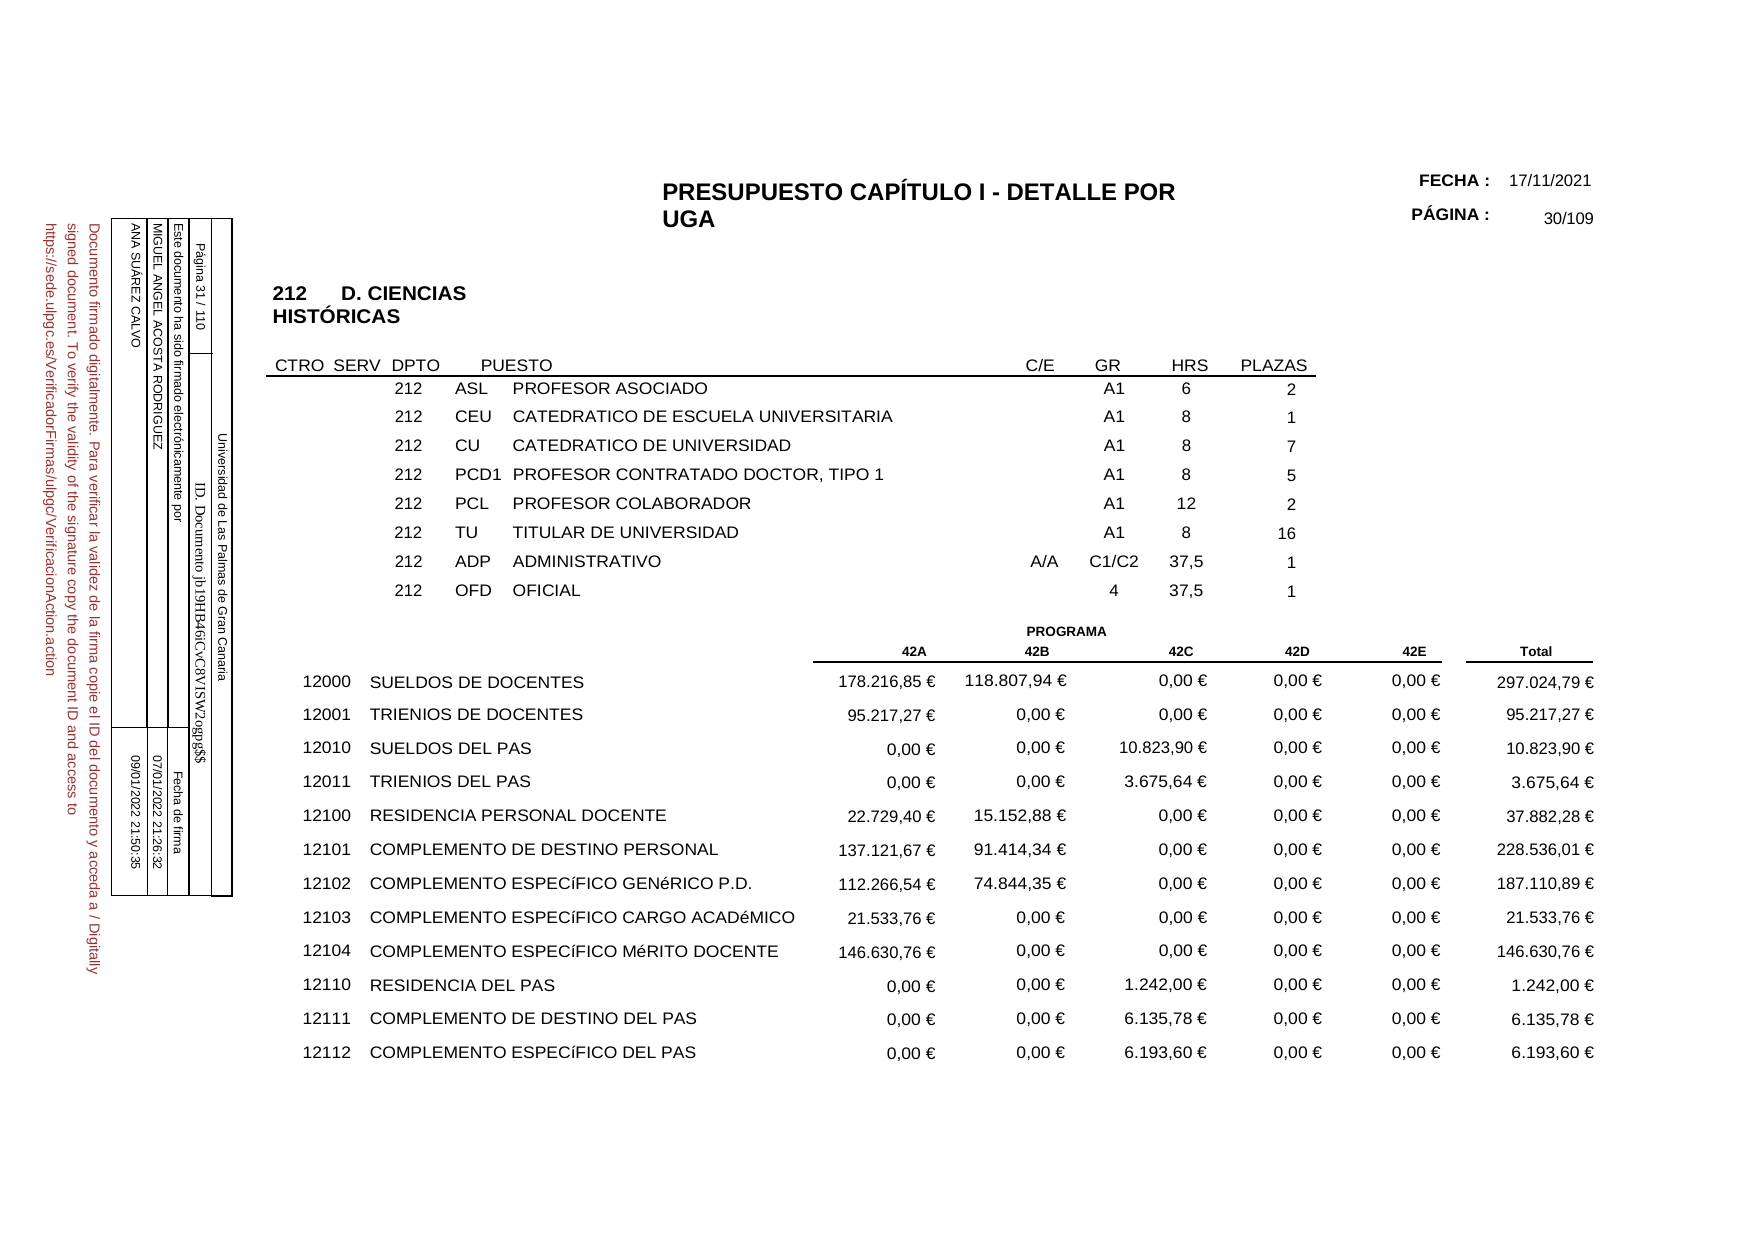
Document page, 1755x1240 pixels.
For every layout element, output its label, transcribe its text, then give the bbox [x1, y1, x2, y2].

table_cell 12103 [297, 901, 359, 935]
table_cell 0,00 € [813, 765, 950, 799]
table_cell 12 [1154, 490, 1239, 518]
table_cell 12000 [297, 661, 359, 698]
table_cell 212 [266, 519, 438, 547]
table_cell [956, 519, 1073, 547]
table_header [956, 377, 1073, 402]
table_cell 22.729,40 € [813, 799, 950, 833]
table_cell 0,00 € [1241, 765, 1357, 799]
table_cell 37,5 [1154, 576, 1239, 606]
table_cell 0,00 € [1357, 663, 1442, 698]
table_cell [956, 461, 1073, 489]
table_cell 212 [266, 548, 438, 576]
table_cell 112.266,54 € [813, 867, 950, 901]
table_cell TITULAR DE UNIVERSIDAD [506, 519, 956, 547]
table_cell 12001 [297, 698, 359, 732]
table_cell 0,00 € [1241, 935, 1357, 968]
table_cell 212 [266, 403, 438, 431]
table_cell COMPLEMENTO ESPECíFICO CARGO ACADéMICO [360, 901, 813, 935]
table_cell 212 [266, 490, 438, 518]
table_cell [1442, 698, 1466, 732]
table_cell CATEDRATICO DE UNIVERSIDAD [506, 431, 956, 461]
table_cell PCL [438, 490, 506, 518]
table_cell 0,00 € [1113, 867, 1241, 901]
table_cell Total [1466, 642, 1592, 661]
table_cell 0,00 € [1241, 799, 1357, 833]
table_cell 0,00 € [1357, 698, 1442, 732]
table_cell 95.217,27 € [813, 698, 950, 732]
table_cell PCD1 [438, 461, 506, 489]
table_cell 07/01/2022 21:26:32 [148, 728, 167, 895]
table_cell 0,00 € [950, 935, 1112, 968]
table_cell 12100 [297, 799, 359, 833]
table_cell 0,00 € [1241, 732, 1357, 765]
table_cell 42A [813, 642, 950, 661]
table_cell 178.216,85 € [813, 663, 950, 698]
table_cell 0,00 € [950, 732, 1112, 765]
table_cell [956, 490, 1073, 518]
table_cell 0,00 € [1241, 833, 1357, 867]
table_cell OFICIAL [506, 576, 956, 606]
table_header [813, 619, 950, 642]
table_cell 8 [1154, 403, 1239, 431]
table_cell [1442, 1036, 1466, 1068]
table_cell 42C [1113, 642, 1241, 661]
table_cell 3.675,64 € [1466, 765, 1592, 799]
table_cell 21.533,76 € [813, 901, 950, 935]
table_cell ID. Documento jb19HB46iCvC8VISW2ogpg$$ [190, 354, 211, 895]
table_cell 10.823,90 € [1113, 732, 1241, 765]
table_header PROGRAMA [950, 619, 1112, 642]
table_cell 0,00 € [1113, 799, 1241, 833]
table_cell 0,00 € [1113, 901, 1241, 935]
table_cell 137.121,67 € [813, 833, 950, 867]
table_cell 37,5 [1154, 548, 1239, 576]
table_cell 2 [1239, 490, 1316, 518]
table_cell [1442, 935, 1466, 968]
table_cell [1442, 1002, 1466, 1036]
table_cell 228.536,01 € [1466, 833, 1592, 867]
table_cell [1442, 833, 1466, 867]
table_header PROFESOR ASOCIADO [506, 377, 956, 402]
table_cell [1442, 661, 1466, 698]
table_cell 0,00 € [1241, 663, 1357, 698]
table_cell COMPLEMENTO ESPECíFICO DEL PAS [360, 1036, 813, 1068]
table_cell 1 [1239, 576, 1316, 606]
table_cell COMPLEMENTO ESPECíFICO GENéRICO P.D. [360, 867, 813, 901]
table_cell [1442, 765, 1466, 799]
table_cell 146.630,76 € [813, 935, 950, 968]
table_cell 0,00 € [1113, 833, 1241, 867]
table_cell CATEDRATICO DE ESCUELA UNIVERSITARIA [506, 403, 956, 431]
table_cell 1.242,00 € [1466, 969, 1592, 1002]
text PRESUPUESTO CAPÍTULO I - DETALLE POR UGA [662, 178, 1234, 233]
table_cell 10.823,90 € [1466, 732, 1592, 765]
table_cell CEU [438, 403, 506, 431]
table_header 6 [1154, 377, 1239, 402]
table_cell 0,00 € [1357, 833, 1442, 867]
table_cell 212 [266, 431, 438, 461]
table_cell 0,00 € [1241, 698, 1357, 732]
table_cell 212 [266, 461, 438, 489]
table_cell 1 [1239, 548, 1316, 576]
table_cell [956, 431, 1073, 461]
table_cell 42D [1241, 642, 1357, 661]
table_cell 118.807,94 € [950, 663, 1112, 698]
table_cell 0,00 € [1357, 867, 1442, 901]
table_cell 6.193,60 € [1113, 1036, 1241, 1068]
table_cell 42E [1357, 642, 1442, 661]
table_cell 7 [1239, 431, 1316, 461]
table_header A1 [1074, 377, 1153, 402]
table_cell 0,00 € [950, 1002, 1112, 1036]
table_cell 95.217,27 € [1466, 698, 1592, 732]
table_cell 12010 [297, 732, 359, 765]
table_cell 212 [266, 576, 438, 606]
table_cell 0,00 € [813, 1036, 950, 1068]
table_cell [1442, 799, 1466, 833]
table_header ANA SUÁREZ CALVO [112, 219, 146, 727]
table_cell 6.135,78 € [1466, 1002, 1592, 1036]
table_cell 0,00 € [1241, 1002, 1357, 1036]
table_cell 6.135,78 € [1113, 1002, 1241, 1036]
table_header Este documento ha sido firmado electrónicamente por [169, 219, 188, 727]
table_cell 0,00 € [1113, 935, 1241, 968]
table_cell 0,00 € [1241, 969, 1357, 1002]
table_cell RESIDENCIA DEL PAS [360, 969, 813, 1002]
subtitle [111, 218, 234, 901]
table_cell A/A [956, 548, 1073, 576]
table_cell ADP [438, 548, 506, 576]
table_cell 8 [1154, 461, 1239, 489]
table_cell 0,00 € [950, 969, 1112, 1002]
text Documento firmado digitalmente. Para verificar la validez de la firma copie el ID del documento y acceda a / Digitally signed document. To verify the validity of the signature copy the document ID and access to https://sede.ulpgc.es/VerificadorFirmas/ulpgc/VerificacionAction.action [43, 223, 103, 976]
table_header [1113, 619, 1592, 642]
table_cell 0,00 € [950, 901, 1112, 935]
table_header Página 31 / 110 [190, 219, 211, 353]
table_cell 8 [1154, 431, 1239, 461]
table_cell OFD [438, 576, 506, 606]
table_cell 1 [1239, 403, 1316, 431]
table_header 2 [1239, 377, 1316, 402]
table_cell PROFESOR COLABORADOR [506, 490, 956, 518]
text CTRO SERV DPTO PUESTO C/E GR HRS PLAZAS [275, 356, 1604, 375]
subtitle 212 D. CIENCIAS HISTÓRICAS [272, 282, 596, 328]
table_cell 0,00 € [1357, 732, 1442, 765]
table_cell 0,00 € [813, 1002, 950, 1036]
table_cell 37.882,28 € [1466, 799, 1592, 833]
table_header Universidad de Las Palmas de Gran Canaria [212, 219, 231, 895]
table_cell [1442, 732, 1466, 765]
table_cell 0,00 € [813, 732, 950, 765]
table_cell 5 [1239, 461, 1316, 489]
table_cell 0,00 € [1241, 1036, 1357, 1068]
table_cell 91.414,34 € [950, 833, 1112, 867]
table_cell A1 [1074, 403, 1153, 431]
table_cell PROFESOR CONTRATADO DOCTOR, TIPO 1 [506, 461, 956, 489]
table_cell 187.110,89 € [1466, 867, 1592, 901]
table_cell Fecha de firma [168, 728, 188, 895]
table_cell TRIENIOS DE DOCENTES [360, 698, 813, 732]
table_cell 0,00 € [1357, 969, 1442, 1002]
table_cell 0,00 € [950, 1036, 1112, 1068]
text 30/109 [1494, 209, 1594, 228]
table_cell 0,00 € [1357, 1036, 1442, 1068]
table_cell C1/C2 [1074, 548, 1153, 576]
table_cell A1 [1074, 519, 1153, 547]
table_cell A1 [1074, 461, 1153, 489]
table_cell 0,00 € [950, 765, 1112, 799]
text 17/11/2021 [1494, 171, 1591, 190]
table_cell 12111 [297, 1002, 359, 1036]
table_cell 8 [1154, 519, 1239, 547]
table_cell [1442, 867, 1466, 901]
table_cell 0,00 € [1113, 698, 1241, 732]
table_cell 6.193,60 € [1466, 1036, 1592, 1068]
table_cell CU [438, 431, 506, 461]
table_cell [1442, 642, 1466, 661]
table_cell 0,00 € [1357, 1002, 1442, 1036]
table_cell 0,00 € [1357, 935, 1442, 968]
table_cell 1.242,00 € [1113, 969, 1241, 1002]
table_cell COMPLEMENTO DE DESTINO DEL PAS [360, 1002, 813, 1036]
table_cell COMPLEMENTO ESPECíFICO MéRITO DOCENTE [360, 935, 813, 968]
table_cell RESIDENCIA PERSONAL DOCENTE [360, 799, 813, 833]
table_cell 3.675,64 € [1113, 765, 1241, 799]
table_cell SUELDOS DEL PAS [360, 732, 813, 765]
table_cell 0,00 € [950, 698, 1112, 732]
table_cell 0,00 € [1357, 901, 1442, 935]
table_cell 0,00 € [1113, 663, 1241, 698]
table_cell COMPLEMENTO DE DESTINO PERSONAL [360, 833, 813, 867]
table_header MIGUEL ANGEL ACOSTA RODRIGUEZ [148, 219, 167, 727]
table_cell ADMINISTRATIVO [506, 548, 956, 576]
table_cell A1 [1074, 431, 1153, 461]
table_cell 15.152,88 € [950, 799, 1112, 833]
table_header 212 [266, 377, 438, 402]
subtitle FECHA : PÁGINA : [1408, 171, 1490, 224]
table_cell 297.024,79 € [1466, 663, 1592, 698]
table_cell 12104 [297, 935, 359, 968]
table_cell 09/01/2022 21:50:35 [112, 728, 147, 895]
table_cell [1442, 969, 1466, 1002]
table_header [297, 619, 813, 661]
table_cell SUELDOS DE DOCENTES [360, 661, 813, 698]
table_cell 0,00 € [1357, 765, 1442, 799]
table_cell TRIENIOS DEL PAS [360, 765, 813, 799]
table_cell TU [438, 519, 506, 547]
table_cell [956, 576, 1073, 606]
table_cell 12101 [297, 833, 359, 867]
table_cell 21.533,76 € [1466, 901, 1592, 935]
table_cell 0,00 € [1241, 867, 1357, 901]
table_cell 0,00 € [1241, 901, 1357, 935]
table_cell 146.630,76 € [1466, 935, 1592, 968]
table_cell 42B [950, 642, 1112, 661]
table_cell 12110 [297, 969, 359, 1002]
table_cell 74.844,35 € [950, 867, 1112, 901]
table_cell 0,00 € [813, 969, 950, 1002]
table_cell A1 [1074, 490, 1153, 518]
table_cell 4 [1074, 576, 1153, 606]
table_header ASL [438, 377, 506, 402]
table_cell 16 [1239, 519, 1316, 547]
table_cell 12102 [297, 867, 359, 901]
table_cell [956, 403, 1073, 431]
table_cell 12011 [297, 765, 359, 799]
table_cell [1442, 901, 1466, 935]
table_cell 12112 [297, 1036, 359, 1068]
table_cell 0,00 € [1357, 799, 1442, 833]
